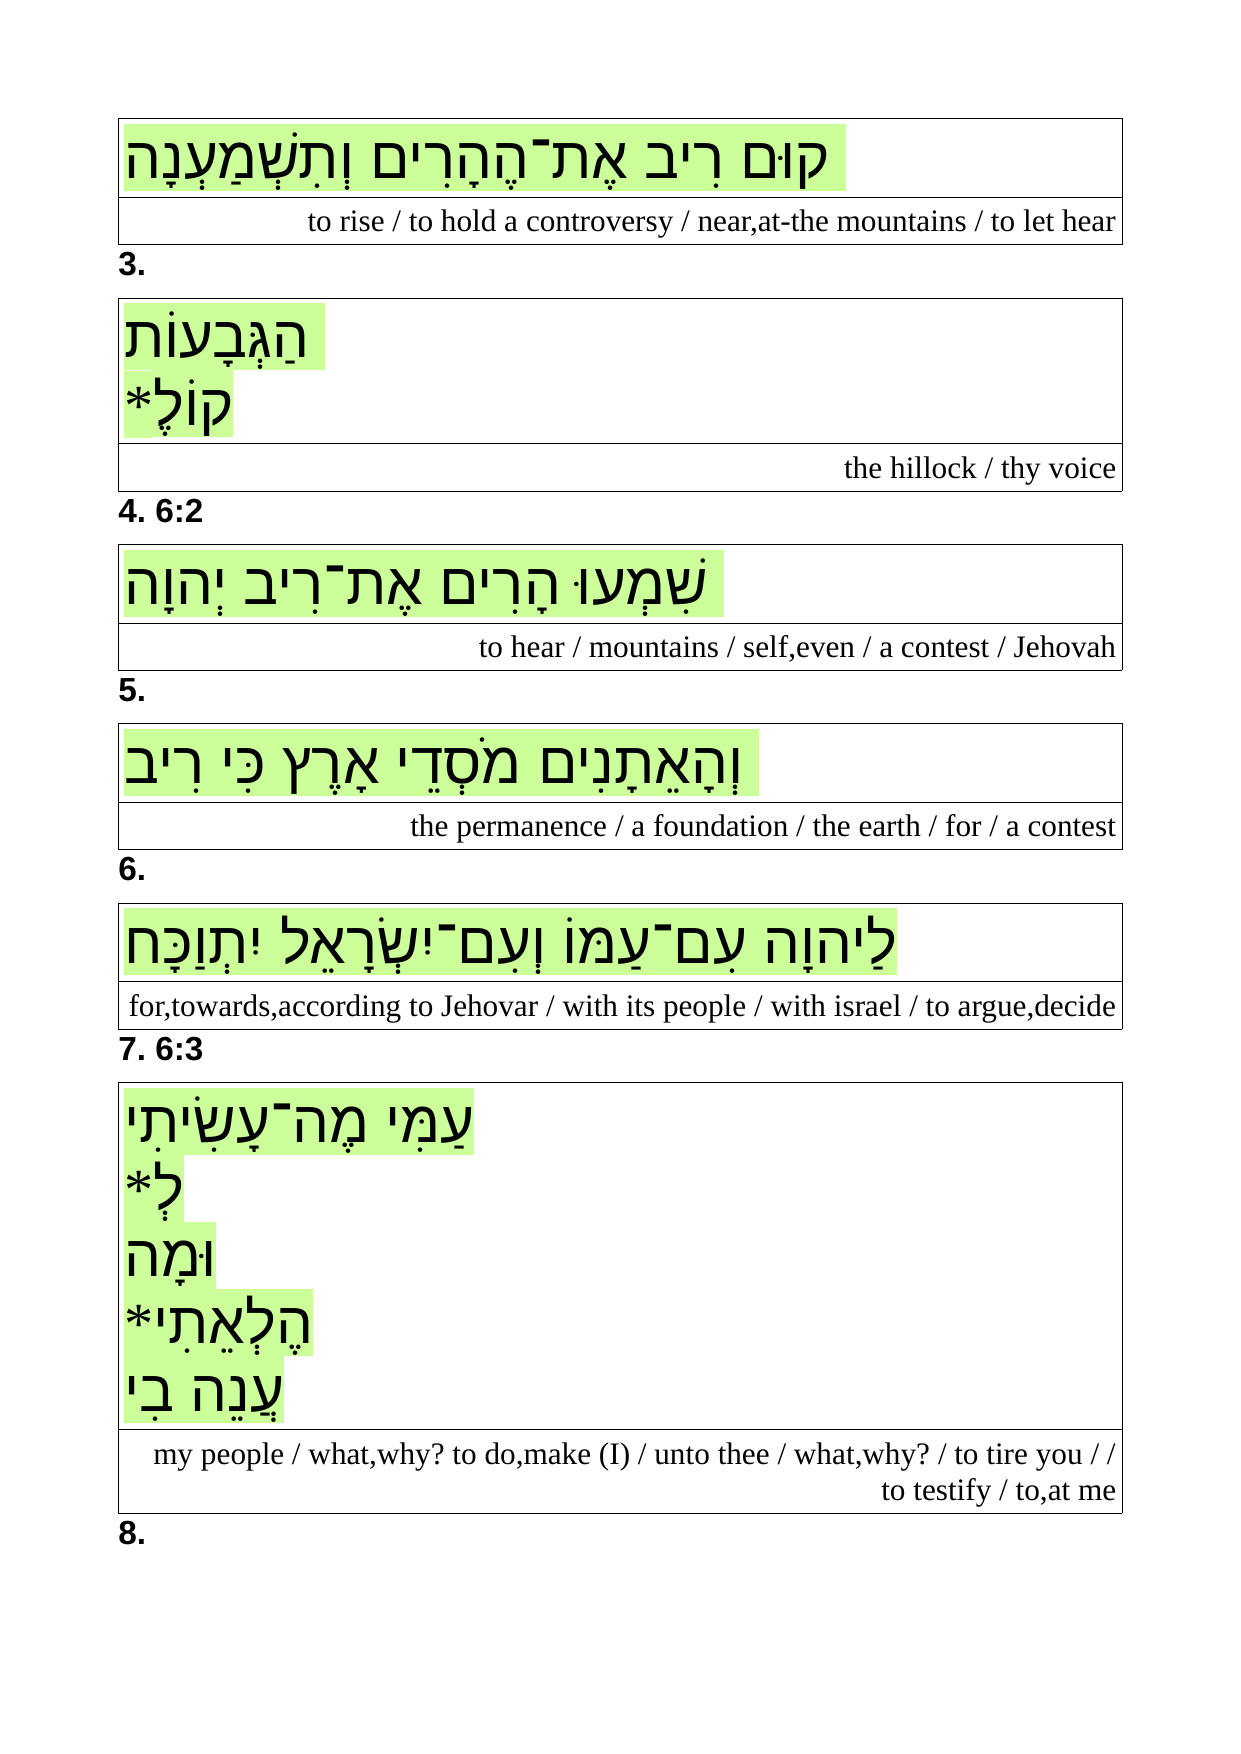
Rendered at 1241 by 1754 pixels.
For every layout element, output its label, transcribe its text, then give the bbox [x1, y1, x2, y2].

text 4. 6:2 [118, 492, 1122, 529]
table_cell for,towards,according to Jehovar / with its people / with israel / to argue,decide [119, 982, 1122, 1029]
text 3. [118, 245, 1122, 283]
table_header הַגְּבָעוֹת *קוֹלֶ [119, 299, 1122, 443]
table_header עַמִּי מֶה־עָשִׂיתִי *לְ וּמָה *הֶלְאֵתִי עֲנֵה בִי [119, 1083, 1122, 1429]
table_cell to hear / mountains / self,even / a contest / Jehovah [119, 624, 1122, 670]
table_cell the hillock / thy voice [119, 444, 1122, 491]
table_header שִׁמְעוּ הָרִים אֶת־רִיב יְהוָה [119, 545, 1122, 623]
table_cell to rise / to hold a controversy / near,at-the mountains / to let hear [119, 198, 1122, 244]
text 7. 6:3 [118, 1030, 1122, 1067]
table_cell my people / what,why? to do,make (I) / unto thee / what,why? / to tire you / / to testify / to,at me [119, 1430, 1122, 1513]
text 8. [118, 1514, 1122, 1551]
table_header וְהָאֵתָנִים מֹסְדֵי אָרֶץ כִּי רִיב [119, 724, 1122, 802]
table_header קוּם רִיב אֶת־הֶהָרִים וְתִשְׁמַעְנָה [119, 119, 1122, 197]
table_cell the permanence / a foundation / the earth / for / a contest [119, 803, 1122, 849]
table_header לַיהוָה עִם־עַמּוֹ וְעִם־יִשְׂרָאֵל יִתְוַכָּח [119, 904, 1122, 981]
text 6. [118, 850, 1122, 888]
text 5. [118, 671, 1122, 709]
